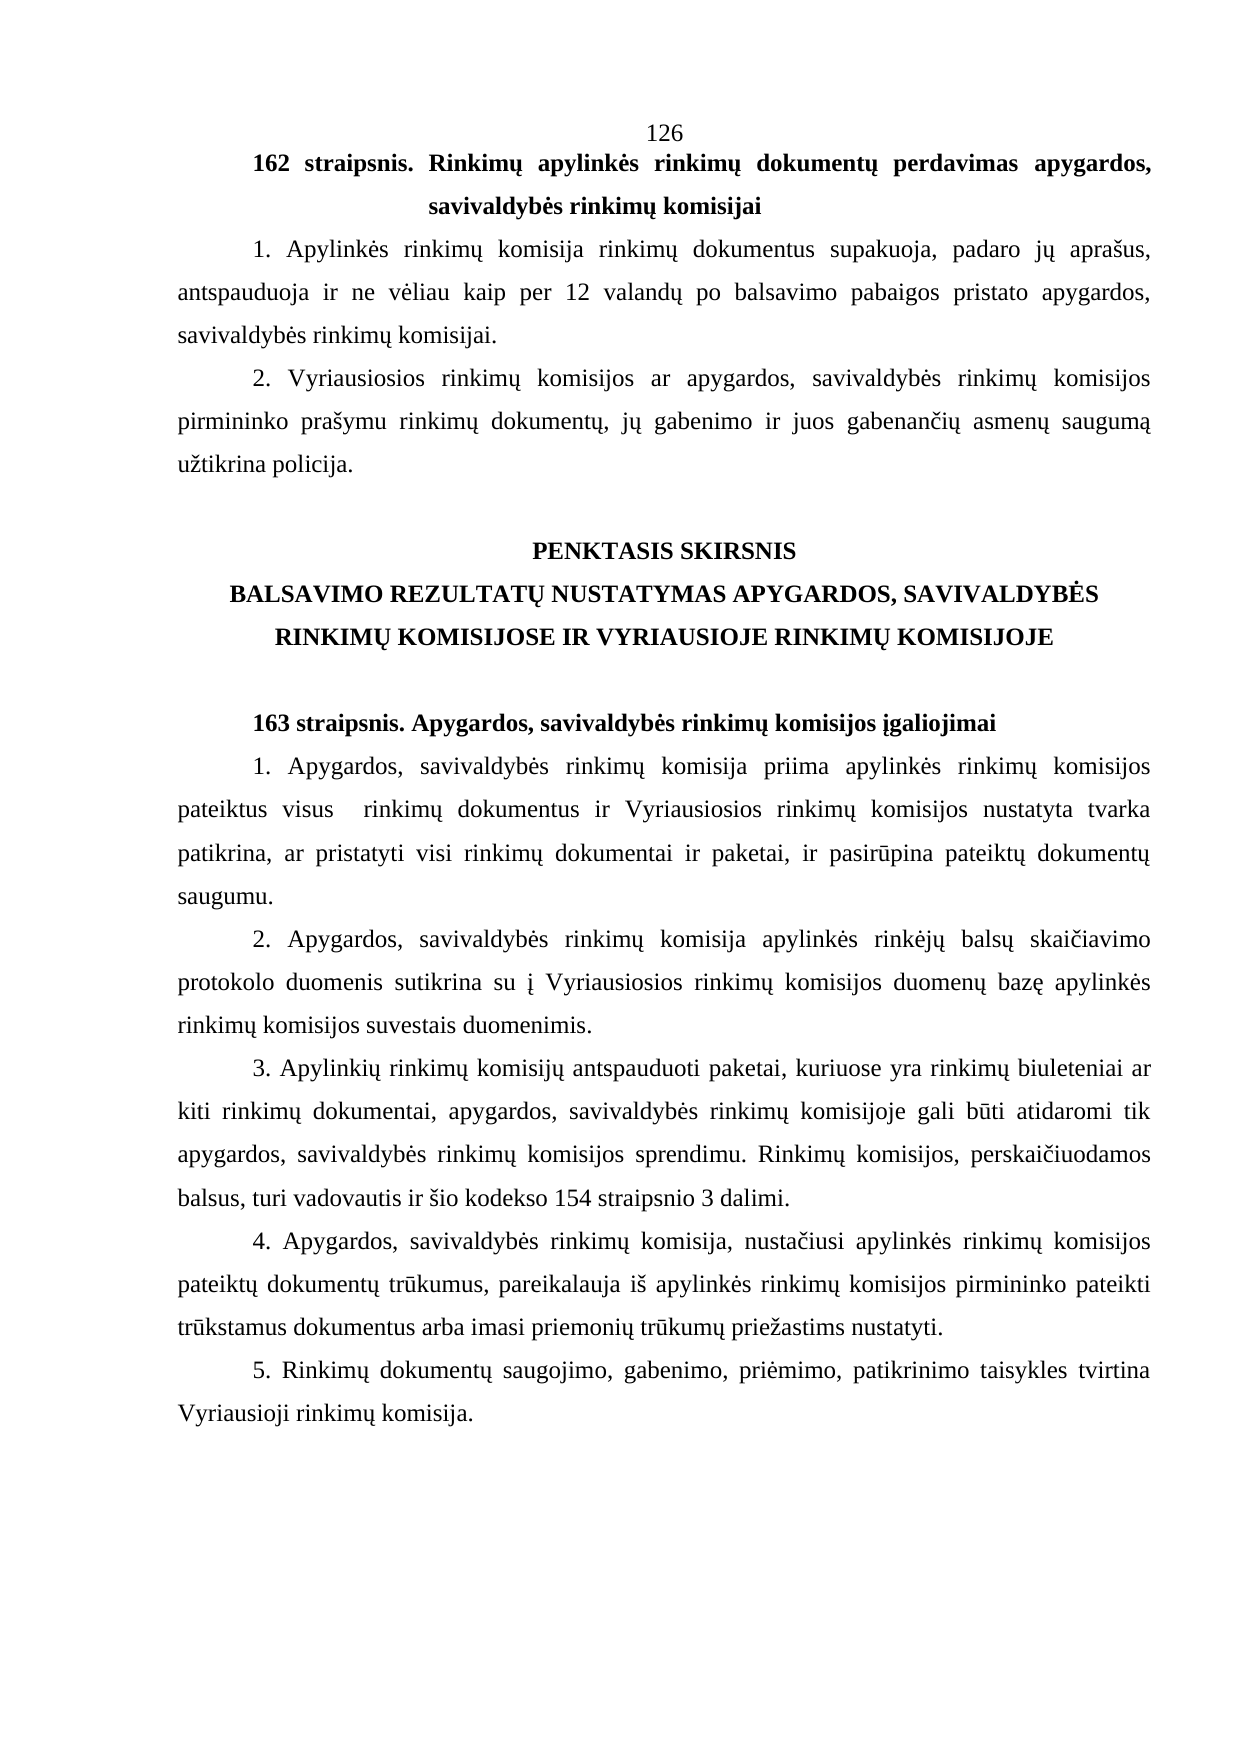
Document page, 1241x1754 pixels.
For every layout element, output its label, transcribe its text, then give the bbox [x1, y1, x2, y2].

subtitle PENKTASIS SKIRSNIS [177, 536, 1152, 564]
text 3. Apylinkių rinkimų komisijų antspauduoti paketai, kuriuose yra rinkimų biuleteniai ar kiti rinkimų dokumentai, apygardos, savivaldybės rinkimų komisijoje gali būti atidaromi tik apygardos, savivaldybės rinkimų komisijos sprendimu. Rinkimų komisijos, perskaičiuodamos balsus, turi vadovautis ir šio kodekso 154 straipsnio 3 dalimi. [177, 1053, 1152, 1211]
text 1. Apygardos, savivaldybės rinkimų komisija priima apylinkės rinkimų komisijos pateiktus visus rinkimų dokumentus ir Vyriausiosios rinkimų komisijos nustatyta tvarka patikrina, ar pristatyti visi rinkimų dokumentai ir paketai, ir pasirūpina pateiktų dokumentų saugumu. [177, 751, 1152, 909]
text 4. Apygardos, savivaldybės rinkimų komisija, nustačiusi apylinkės rinkimų komisijos pateiktų dokumentų trūkumus, pareikalauja iš apylinkės rinkimų komisijos pirmininko pateikti trūkstamus dokumentus arba imasi priemonių trūkumų priežastims nustatyti. [177, 1226, 1152, 1341]
subtitle 163 straipsnis. Apygardos, savivaldybės rinkimų komisijos įgaliojimai [177, 708, 1152, 737]
text 1. Apylinkės rinkimų komisija rinkimų dokumentus supakuoja, padaro jų aprašus, antspauduoja ir ne vėliau kaip per 12 valandų po balsavimo pabaigos pristato apygardos, savivaldybės rinkimų komisijai. [177, 234, 1152, 349]
subtitle 162 straipsnis. Rinkimų apylinkės rinkimų dokumentų perdavimas apygardos, savivaldybės rinkimų komisijai [252, 148, 1152, 219]
text 2. Vyriausiosios rinkimų komisijos ar apygardos, savivaldybės rinkimų komisijos pirmininko prašymu rinkimų dokumentų, jų gabenimo ir juos gabenančių asmenų saugumą užtikrina policija. [177, 363, 1152, 478]
subtitle BALSAVIMO REZULTATŲ NUSTATYMAS APYGARDOS, SAVIVALDYBĖS RINKIMŲ KOMISIJOSE IR VYRIAUSIOJE RINKIMŲ KOMISIJOJE [177, 579, 1152, 651]
text 5. Rinkimų dokumentų saugojimo, gabenimo, priėmimo, patikrinimo taisykles tvirtina Vyriausioji rinkimų komisija. [177, 1355, 1152, 1427]
text 2. Apygardos, savivaldybės rinkimų komisija apylinkės rinkėjų balsų skaičiavimo protokolo duomenis sutikrina su į Vyriausiosios rinkimų komisijos duomenų bazę apylinkės rinkimų komisijos suvestais duomenimis. [177, 924, 1152, 1039]
